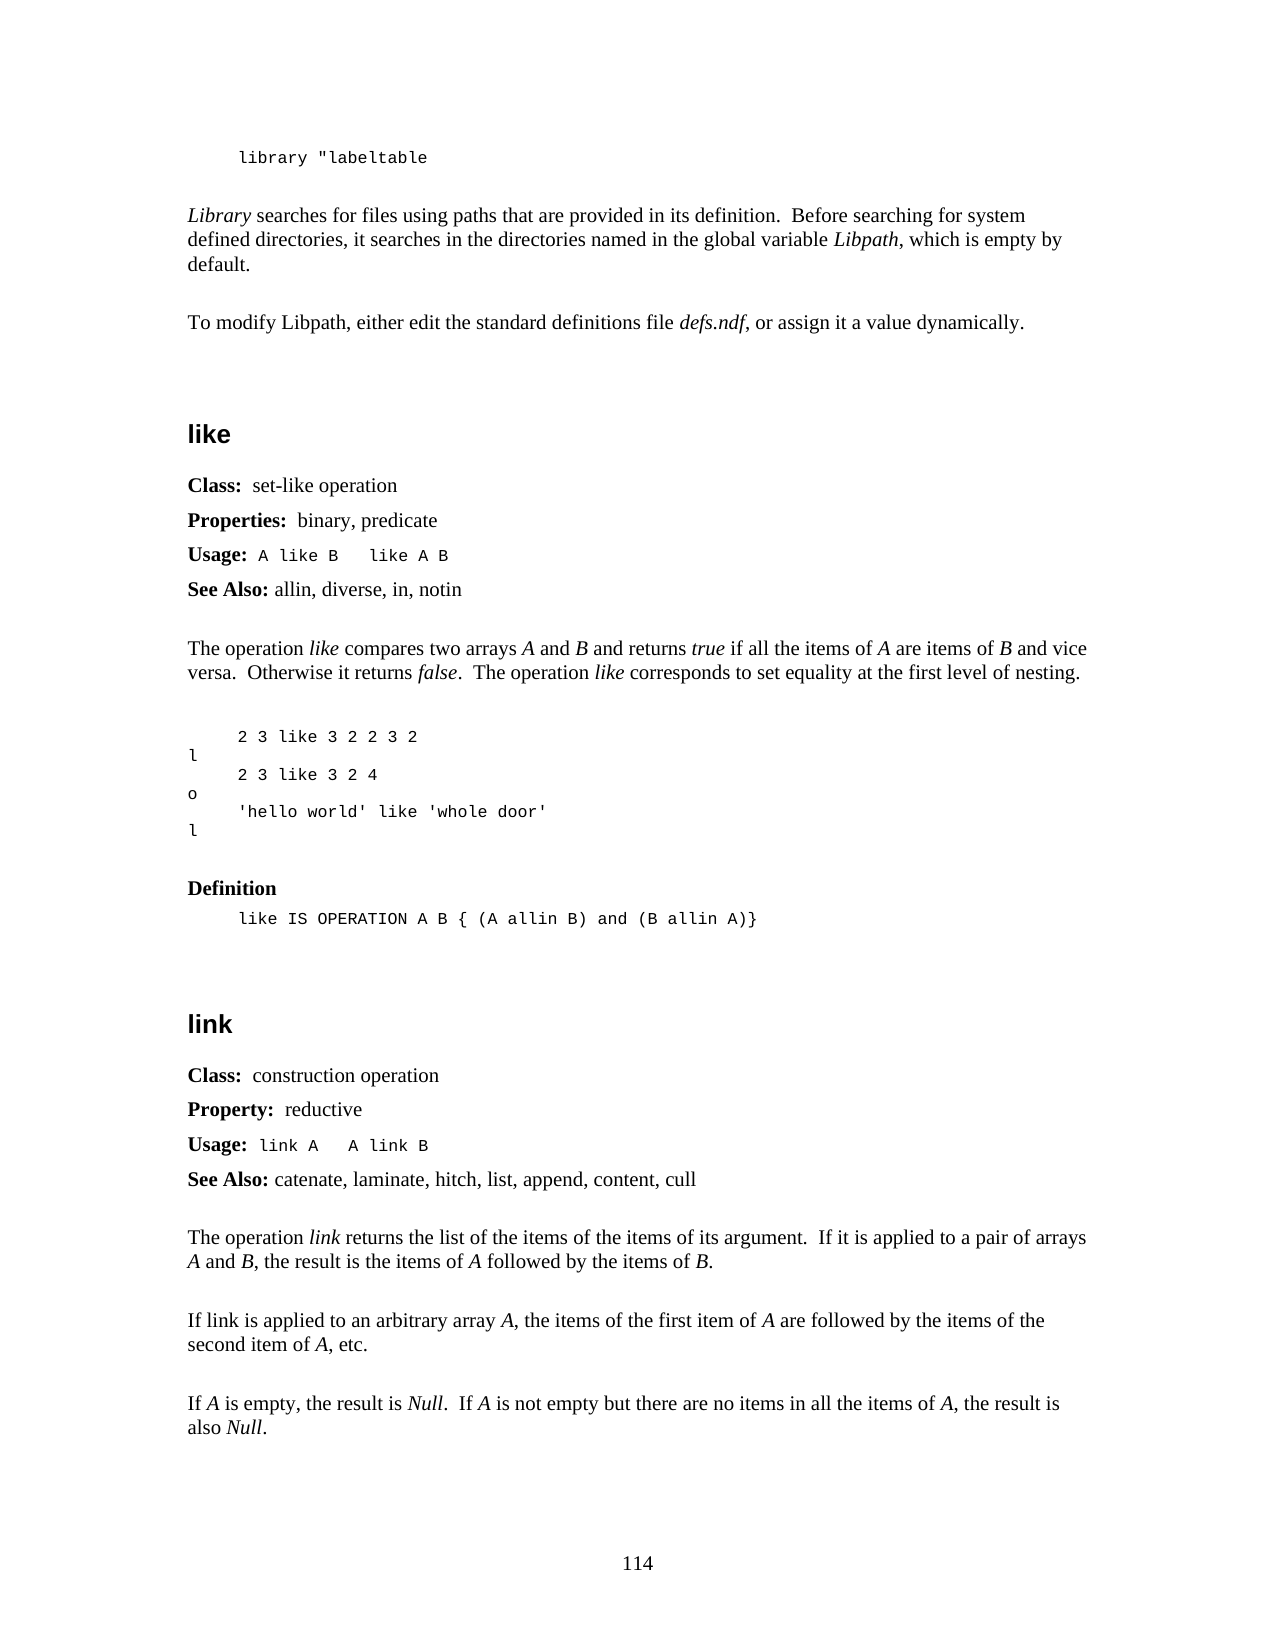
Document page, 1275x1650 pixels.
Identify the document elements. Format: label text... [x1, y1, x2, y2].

text See Also: allin, diverse, in, notin [187, 577, 1087, 625]
text The operation like compares two arrays A and B and returns true if all the items of A are items of B and vice versa. Otherwise it returns false. The operation like corresponds to set equality at the first level of nesting. [187, 636, 1087, 684]
text Class: construction operation [187, 1063, 1087, 1087]
text See Also: catenate, laminate, hitch, list, append, content, cull [187, 1167, 1087, 1215]
text Property: reductive [187, 1097, 1087, 1121]
text like IS OPERATION A B { (A allin B) and (B allin A)} [187, 911, 1087, 929]
text Class: set-like operation [187, 473, 1087, 497]
text Definition [187, 876, 1087, 900]
text If A is empty, the result is Null. If A is not empty but there are no items in all the items of A, the result is also Null. [187, 1391, 1087, 1439]
text Usage: link A A link B [187, 1132, 1087, 1156]
text Properties: binary, predicate [187, 508, 1087, 532]
text like [187, 419, 1087, 449]
text Usage: A like B like A B [187, 542, 1087, 567]
text The operation link returns the list of the items of the items of its argument. If it is applied to a pair of arrays A and B, the result is the items of A followed by the items of B. [187, 1225, 1087, 1297]
text To modify Libpath, either edit the standard definitions file defs.ndf, or assign it a value dynamically. [187, 310, 1087, 334]
text If link is applied to an arbitrary array A, the items of the first item of A are followed by the items of the second item of A, etc. [187, 1308, 1087, 1380]
text Library searches for files using paths that are provided in its definition. Before searching for system defined directories, it searches in the directories named in the global variable Libpath, which is empty by default. [187, 203, 1087, 299]
text link [187, 1009, 1087, 1039]
text 2 3 like 3 2 2 3 2 l 2 3 like 3 2 4 o 'hello world' like 'whole door' l [187, 729, 1087, 866]
text library "labeltable [187, 150, 1087, 193]
